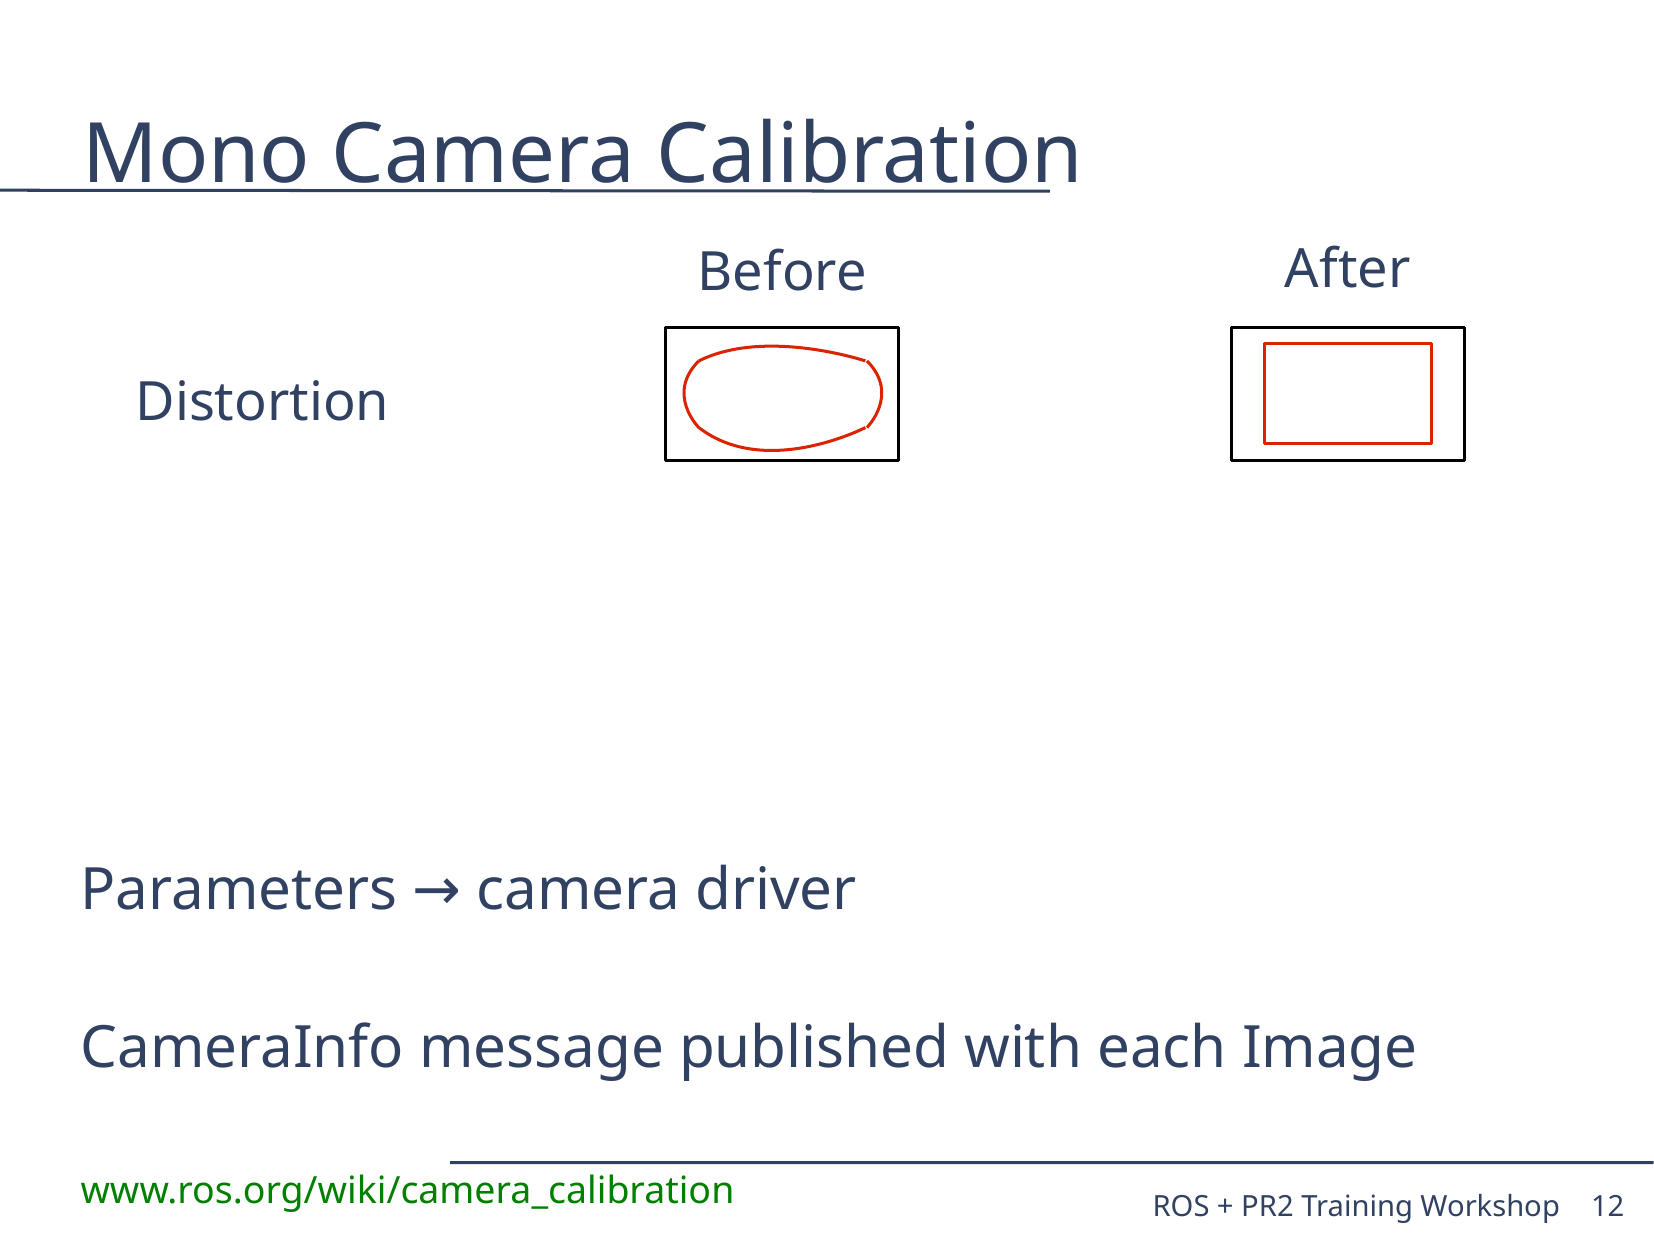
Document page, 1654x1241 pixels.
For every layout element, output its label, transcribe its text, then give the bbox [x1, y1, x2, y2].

text_box Before [650, 225, 914, 303]
list Parameters → camera driver CameraInfo message published with each Image www.ros.org/wiki/camera_calibration [45, 846, 1576, 1178]
text_box After [1254, 222, 1442, 301]
text_box Distortion [75, 355, 451, 434]
title Mono Camera Calibration [82, 75, 1571, 226]
